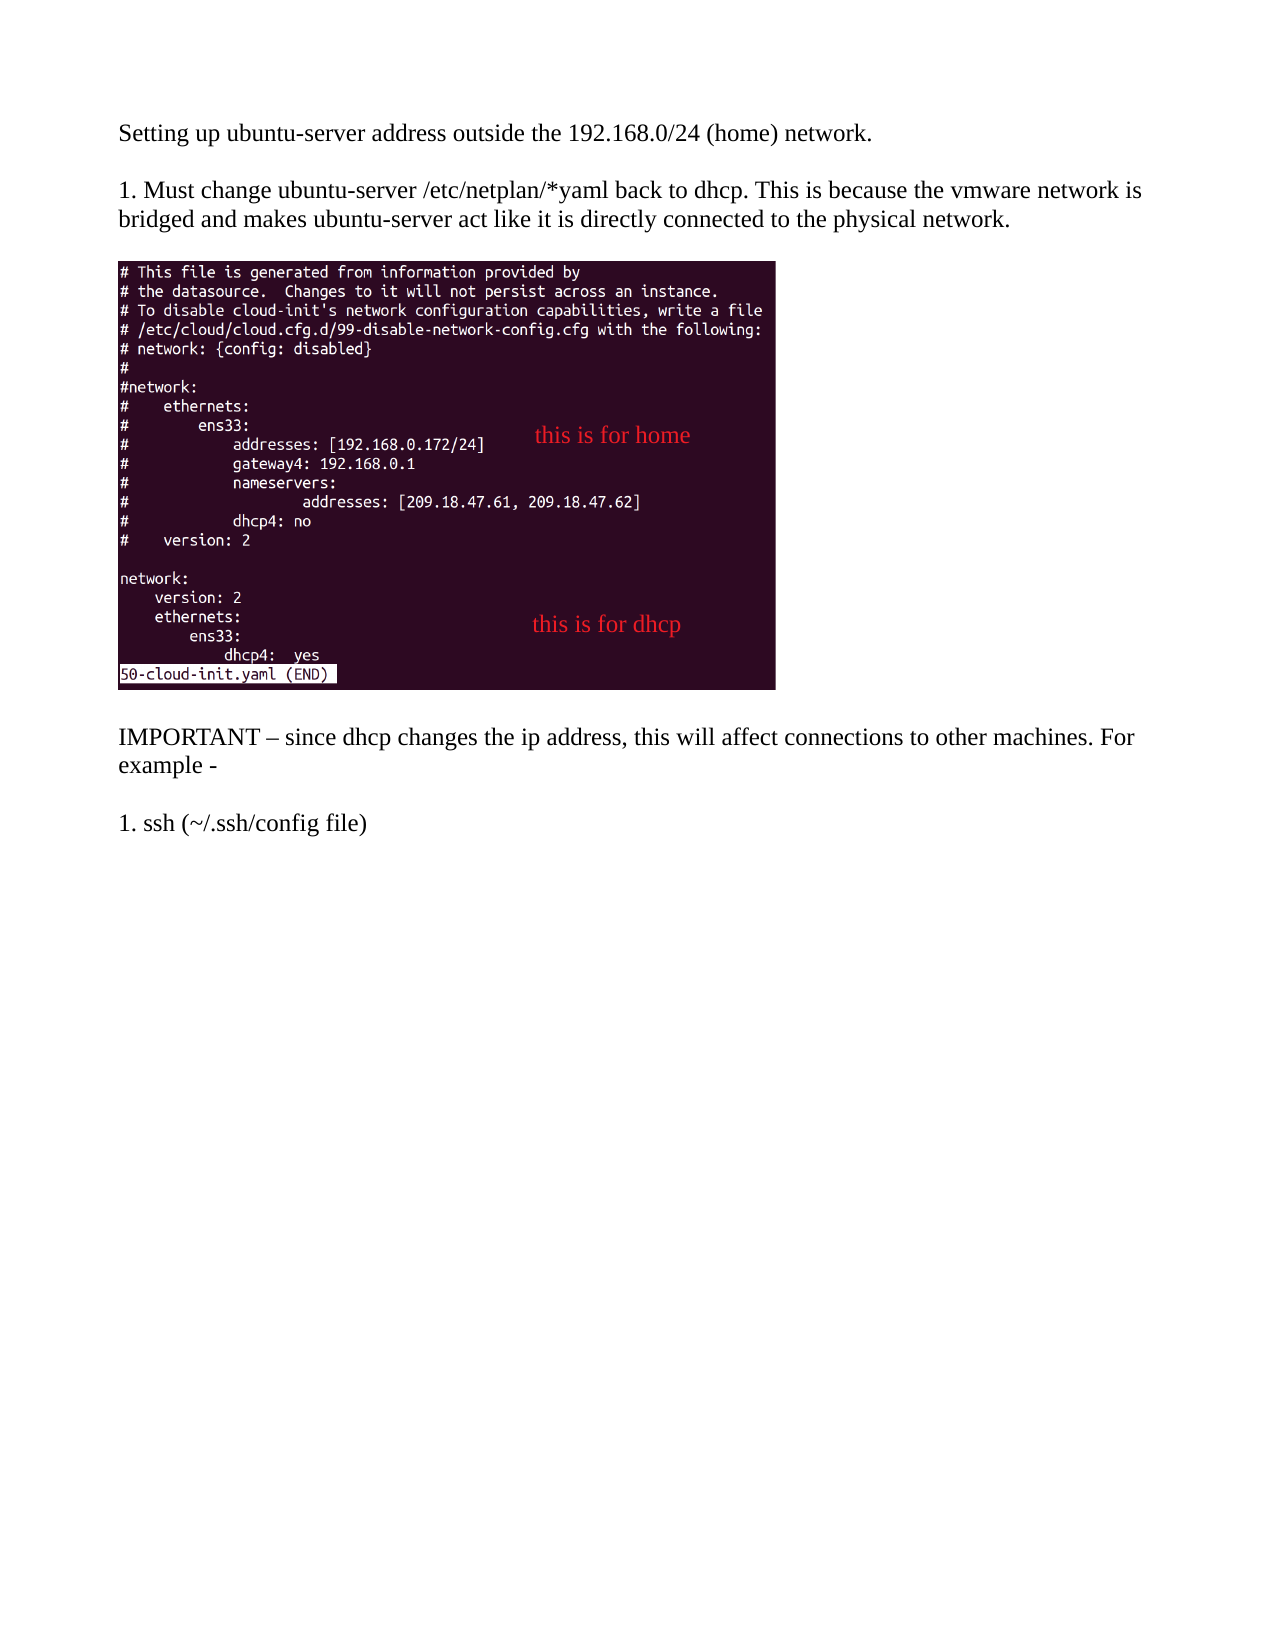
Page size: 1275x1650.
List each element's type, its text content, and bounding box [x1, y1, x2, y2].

text 1. Must change ubuntu-server /etc/netplan/*yaml back to dhcp. This is because the vmware network is bridged and makes ubuntu-server act like it is directly connected to the physical network. [118, 176, 1157, 233]
picture [118, 261, 776, 690]
text IMPORTANT – since dhcp changes the ip address, this will affect connections to other machines. For example - [118, 722, 1157, 779]
text Setting up ubuntu-server address outside the 192.168.0/24 (home) network. [118, 118, 1157, 147]
text 1. ssh (~/.ssh/config file) [118, 808, 1157, 837]
